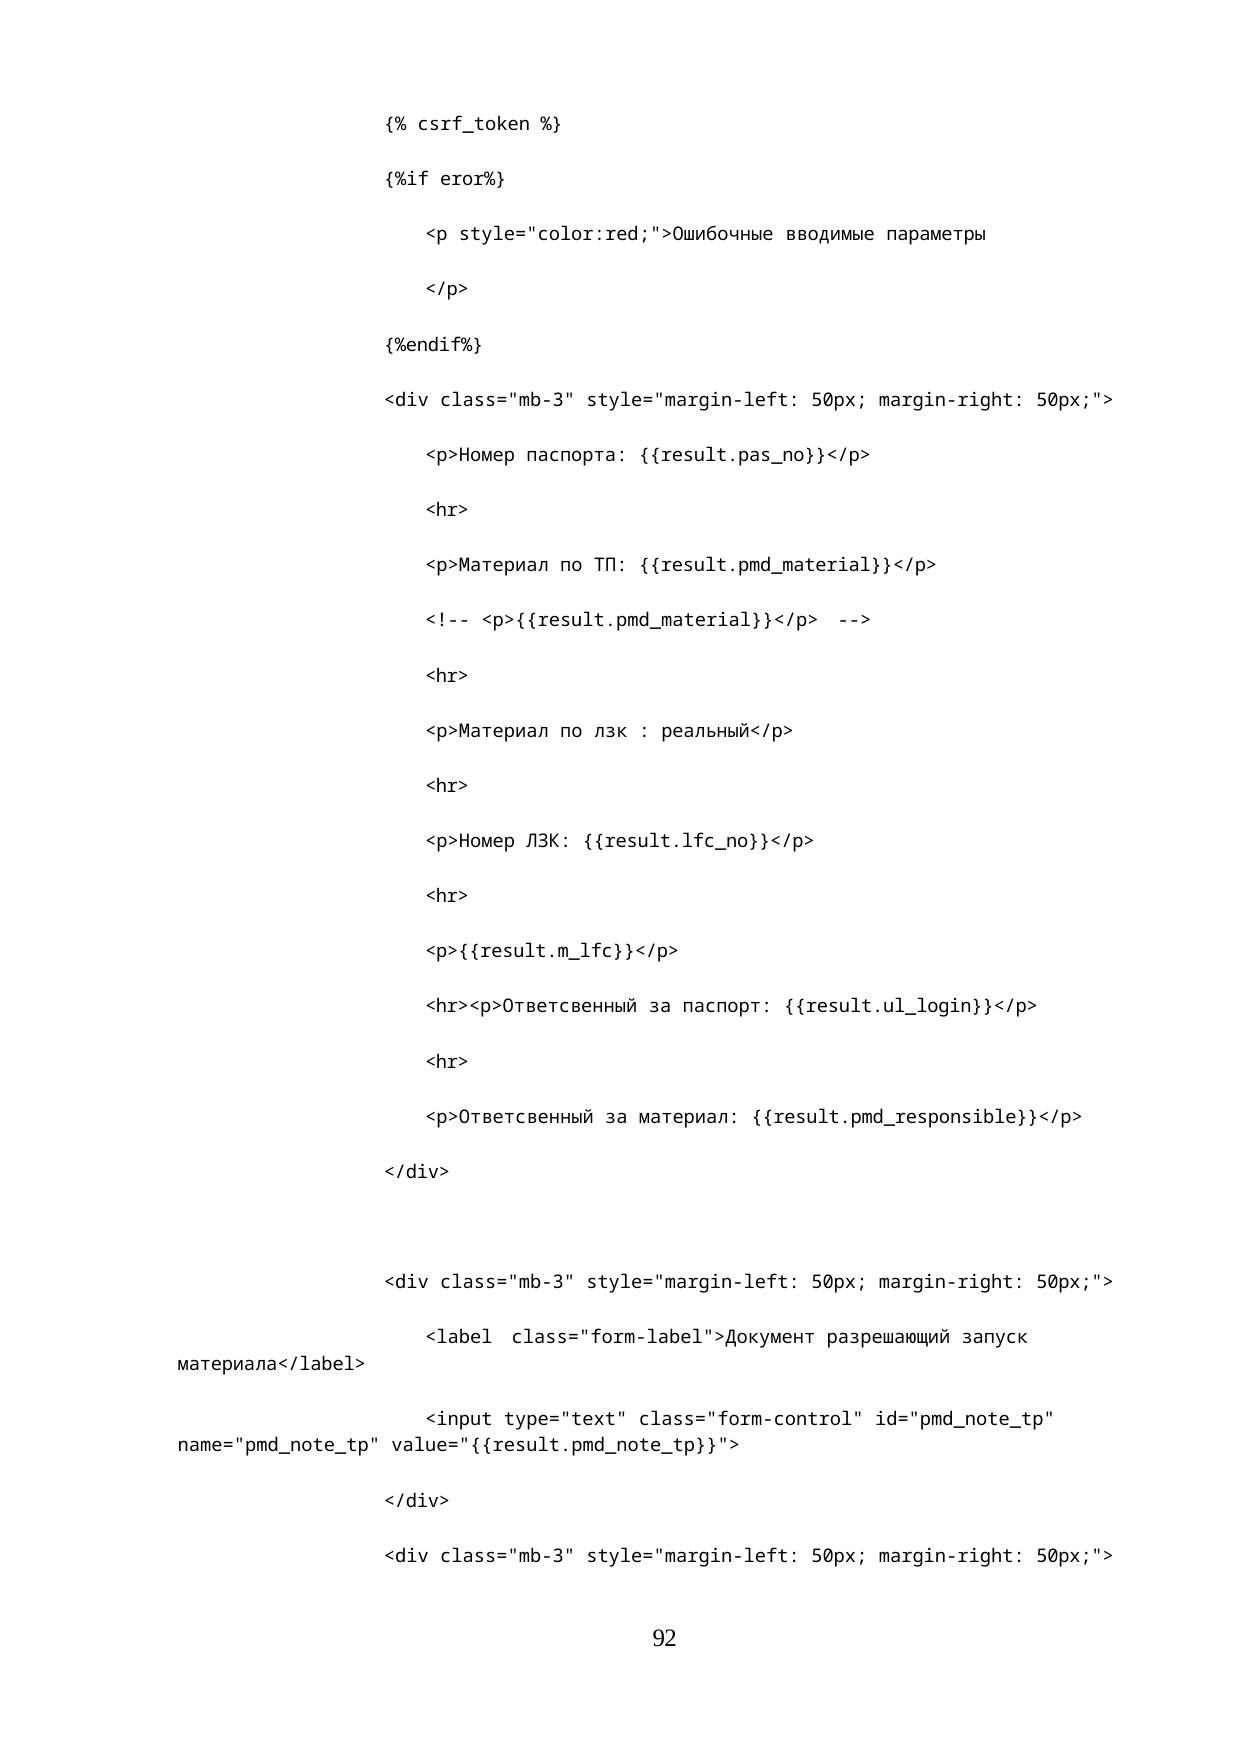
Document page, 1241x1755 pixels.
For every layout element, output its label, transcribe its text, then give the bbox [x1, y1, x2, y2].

text <p>Ответсвенный за материал: {{result.pmd_responsible}}</p> [425, 1103, 1241, 1129]
text {%if eror%} [383, 165, 1241, 191]
text материала</label> [177, 1350, 1241, 1376]
text <div class="mb-3" style="margin-left: 50px; margin-right: 50px;"> [383, 1268, 1241, 1294]
text <label class="form-label">Документ разрешающий запуск [425, 1324, 1241, 1349]
text <hr> [425, 882, 1241, 908]
text <hr> [425, 772, 1241, 798]
text <p>Материал по лзк : реальный</p> [425, 717, 1241, 742]
text <p>{{result.m_lfc}}</p> [425, 938, 1241, 963]
text <hr><p>Ответсвенный за паспорт: {{result.ul_login}}</p> [425, 993, 1241, 1018]
text <p>Номер паспорта: {{result.pas_no}}</p> [425, 441, 1241, 467]
text <p>Номер ЛЗК: {{result.lfc_no}}</p> [425, 827, 1241, 853]
text </div> [383, 1158, 1241, 1184]
text </p> [425, 276, 1241, 301]
text <div class="mb-3" style="margin-left: 50px; margin-right: 50px;"> [383, 1542, 1241, 1567]
text <hr> [425, 496, 1241, 522]
text <div class="mb-3" style="margin-left: 50px; margin-right: 50px;"> [383, 386, 1241, 412]
text <hr> [425, 662, 1241, 687]
text {% csrf_token %} [383, 110, 1241, 136]
text <input type="text" class="form-control" id="pmd_note_tp" name="pmd_note_tp" value="{{result.pmd_note_tp}}"> [177, 1406, 1167, 1457]
text </div> [383, 1487, 1241, 1512]
text <p style="color:red;">Ошибочные вводимые параметры [425, 221, 1241, 246]
text <p>Материал по ТП: {{result.pmd_material}}</p> [425, 552, 1241, 577]
text {%endif%} [383, 331, 1241, 357]
text <hr> [425, 1048, 1241, 1073]
text <!-- <p>{{result.pmd_material}}</p> --> [425, 607, 1241, 632]
